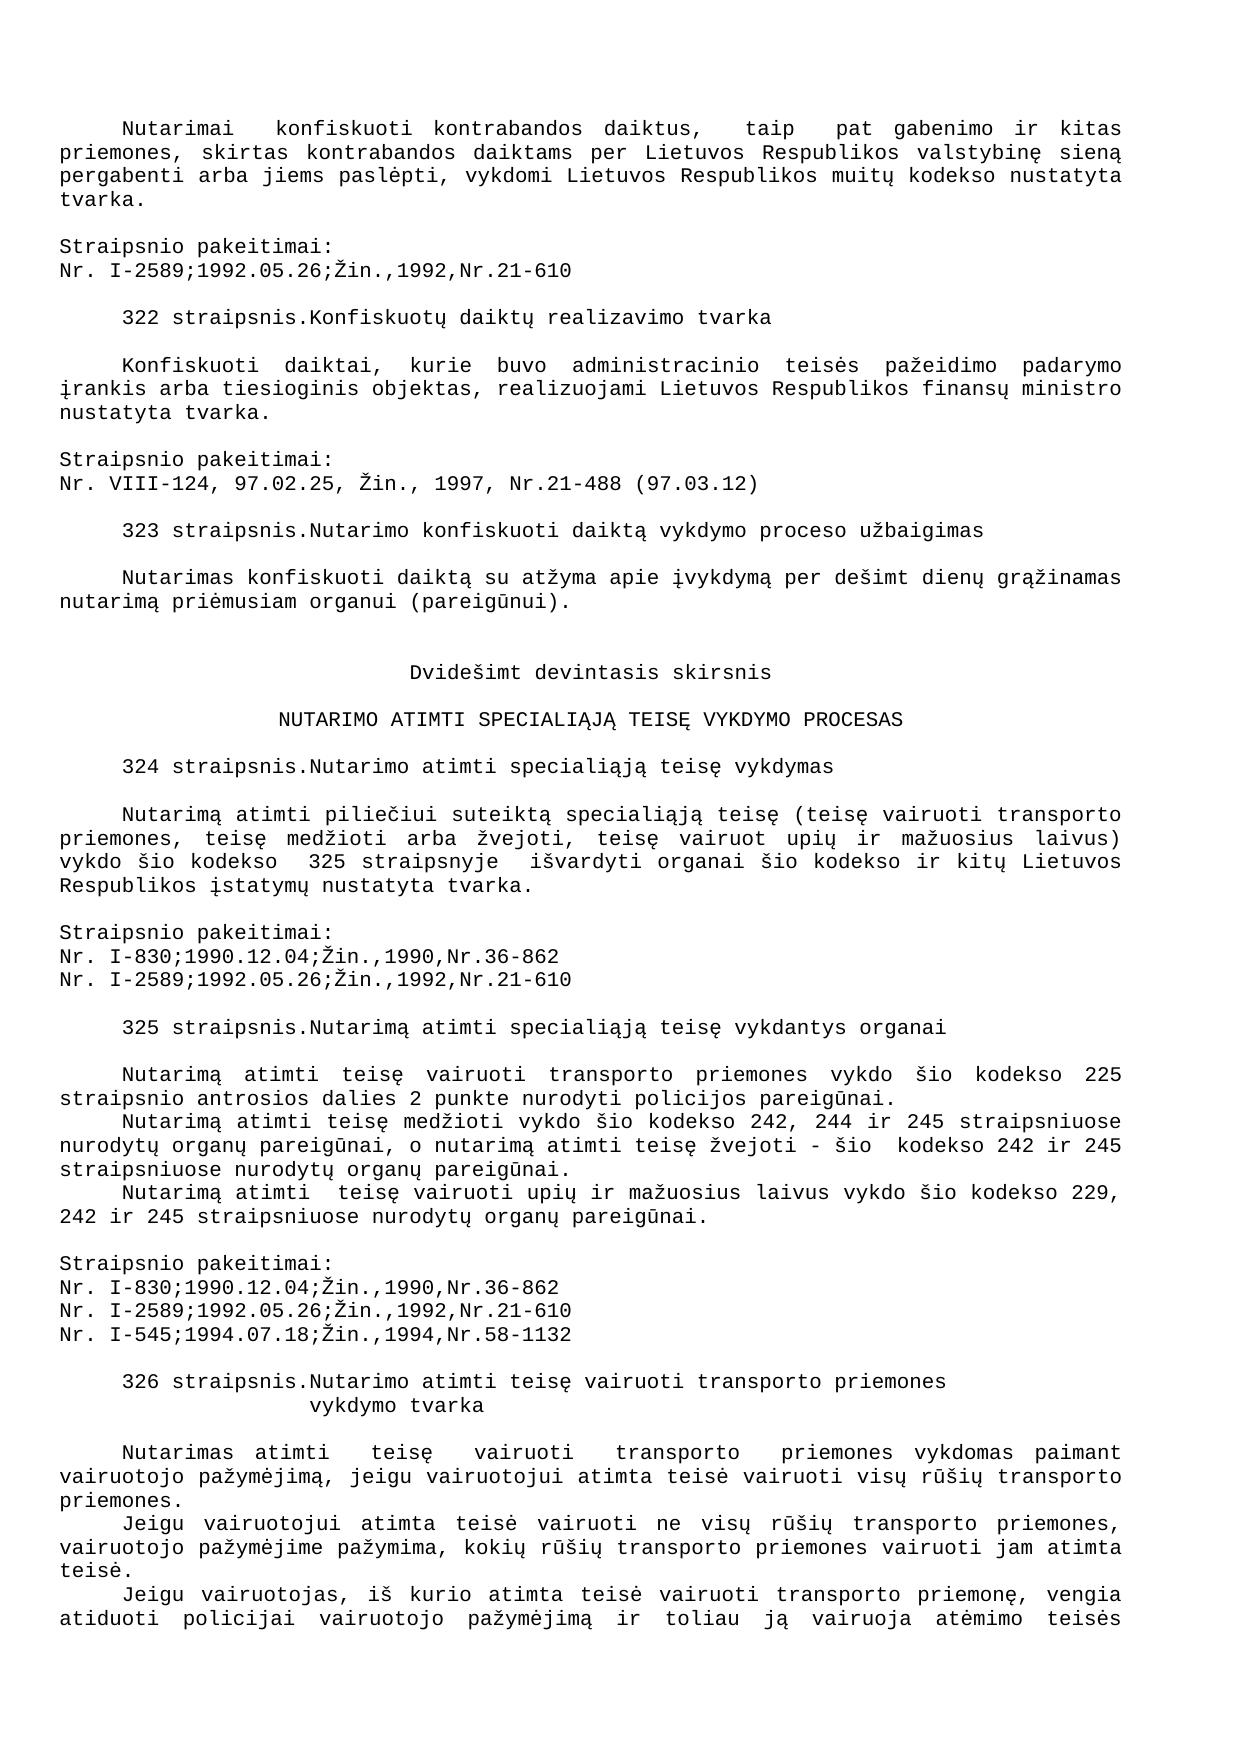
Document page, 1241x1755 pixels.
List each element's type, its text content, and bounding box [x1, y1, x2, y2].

text 322 straipsnis.Konfiskuotų daiktų realizavimo tvarka [59, 307, 1122, 331]
text Nutarimą atimti piliečiui suteiktą specialiąją teisę (teisę vairuoti transporto priemones, teisę medžioti arba žvejoti, teisę vairuot upių ir mažuosius laivus) vykdo šio kodekso 325 straipsnyje išvardyti organai šio kodekso ir kitų Lietuvos Respublikos įstatymų nustatyta tvarka. [59, 804, 1122, 898]
text Nr. I-830;1990.12.04;Žin.,1990,Nr.36-862 [59, 946, 1122, 969]
text 325 straipsnis.Nutarimą atimti specialiąją teisę vykdantys organai [59, 1017, 1122, 1040]
text 326 straipsnis.Nutarimo atimti teisę vairuoti transporto priemones [59, 1371, 1122, 1395]
text Nr. I-545;1994.07.18;Žin.,1994,Nr.58-1132 [59, 1324, 1122, 1348]
text Dvidešimt devintasis skirsnis [59, 662, 1122, 686]
text Nr. I-2589;1992.05.26;Žin.,1992,Nr.21-610 [59, 969, 1122, 993]
text Nr. VIII-124, 97.02.25, Žin., 1997, Nr.21-488 (97.03.12) [59, 473, 1122, 496]
text Konfiskuoti daiktai, kurie buvo administracinio teisės pažeidimo padarymo įrankis arba tiesioginis objektas, realizuojami Lietuvos Respublikos finansų ministro nustatyta tvarka. [59, 354, 1122, 426]
text NUTARIMO ATIMTI SPECIALIĄJĄ TEISĘ VYKDYMO PROCESAS [59, 709, 1122, 733]
text Straipsnio pakeitimai: [59, 449, 1122, 473]
text Nr. I-830;1990.12.04;Žin.,1990,Nr.36-862 [59, 1277, 1122, 1300]
text Nutarimai konfiskuoti kontrabandos daiktus, taip pat gabenimo ir kitas priemones, skirtas kontrabandos daiktams per Lietuvos Respublikos valstybinę sieną pergabenti arba jiems paslėpti, vykdomi Lietuvos Respublikos muitų kodekso nustatyta tvarka. [59, 118, 1122, 213]
text Nutarimą atimti teisę medžioti vykdo šio kodekso 242, 244 ir 245 straipsniuose nurodytų organų pareigūnai, o nutarimą atimti teisę žvejoti - šio kodekso 242 ir 245 straipsniuose nurodytų organų pareigūnai. [59, 1111, 1122, 1182]
text Straipsnio pakeitimai: [59, 236, 1122, 260]
text Nutarimas atimti teisę vairuoti transporto priemones vykdomas paimant vairuotojo pažymėjimą, jeigu vairuotojui atimta teisė vairuoti visų rūšių transporto priemones. [59, 1442, 1122, 1513]
text Nr. I-2589;1992.05.26;Žin.,1992,Nr.21-610 [59, 260, 1122, 284]
text 323 straipsnis.Nutarimo konfiskuoti daiktą vykdymo proceso užbaigimas [59, 520, 1122, 544]
text Straipsnio pakeitimai: [59, 922, 1122, 946]
text Nutarimą atimti teisę vairuoti transporto priemones vykdo šio kodekso 225 straipsnio antrosios dalies 2 punkte nurodyti policijos pareigūnai. [59, 1064, 1122, 1111]
text Jeigu vairuotojui atimta teisė vairuoti ne visų rūšių transporto priemones, vairuotojo pažymėjime pažymima, kokių rūšių transporto priemones vairuoti jam atimta teisė. [59, 1513, 1122, 1584]
text Nutarimas konfiskuoti daiktą su atžyma apie įvykdymą per dešimt dienų grąžinamas nutarimą priėmusiam organui (pareigūnui). [59, 567, 1122, 615]
text Nr. I-2589;1992.05.26;Žin.,1992,Nr.21-610 [59, 1300, 1122, 1324]
text Straipsnio pakeitimai: [59, 1253, 1122, 1277]
text Jeigu vairuotojas, iš kurio atimta teisė vairuoti transporto priemonę, vengia atiduoti policijai vairuotojo pažymėjimą ir toliau ją vairuoja atėmimo teisės [59, 1584, 1122, 1631]
text vykdymo tvarka [59, 1395, 1122, 1419]
text 324 straipsnis.Nutarimo atimti specialiąją teisę vykdymas [59, 757, 1122, 780]
text Nutarimą atimti teisę vairuoti upių ir mažuosius laivus vykdo šio kodekso 229, 242 ir 245 straipsniuose nurodytų organų pareigūnai. [59, 1182, 1122, 1229]
